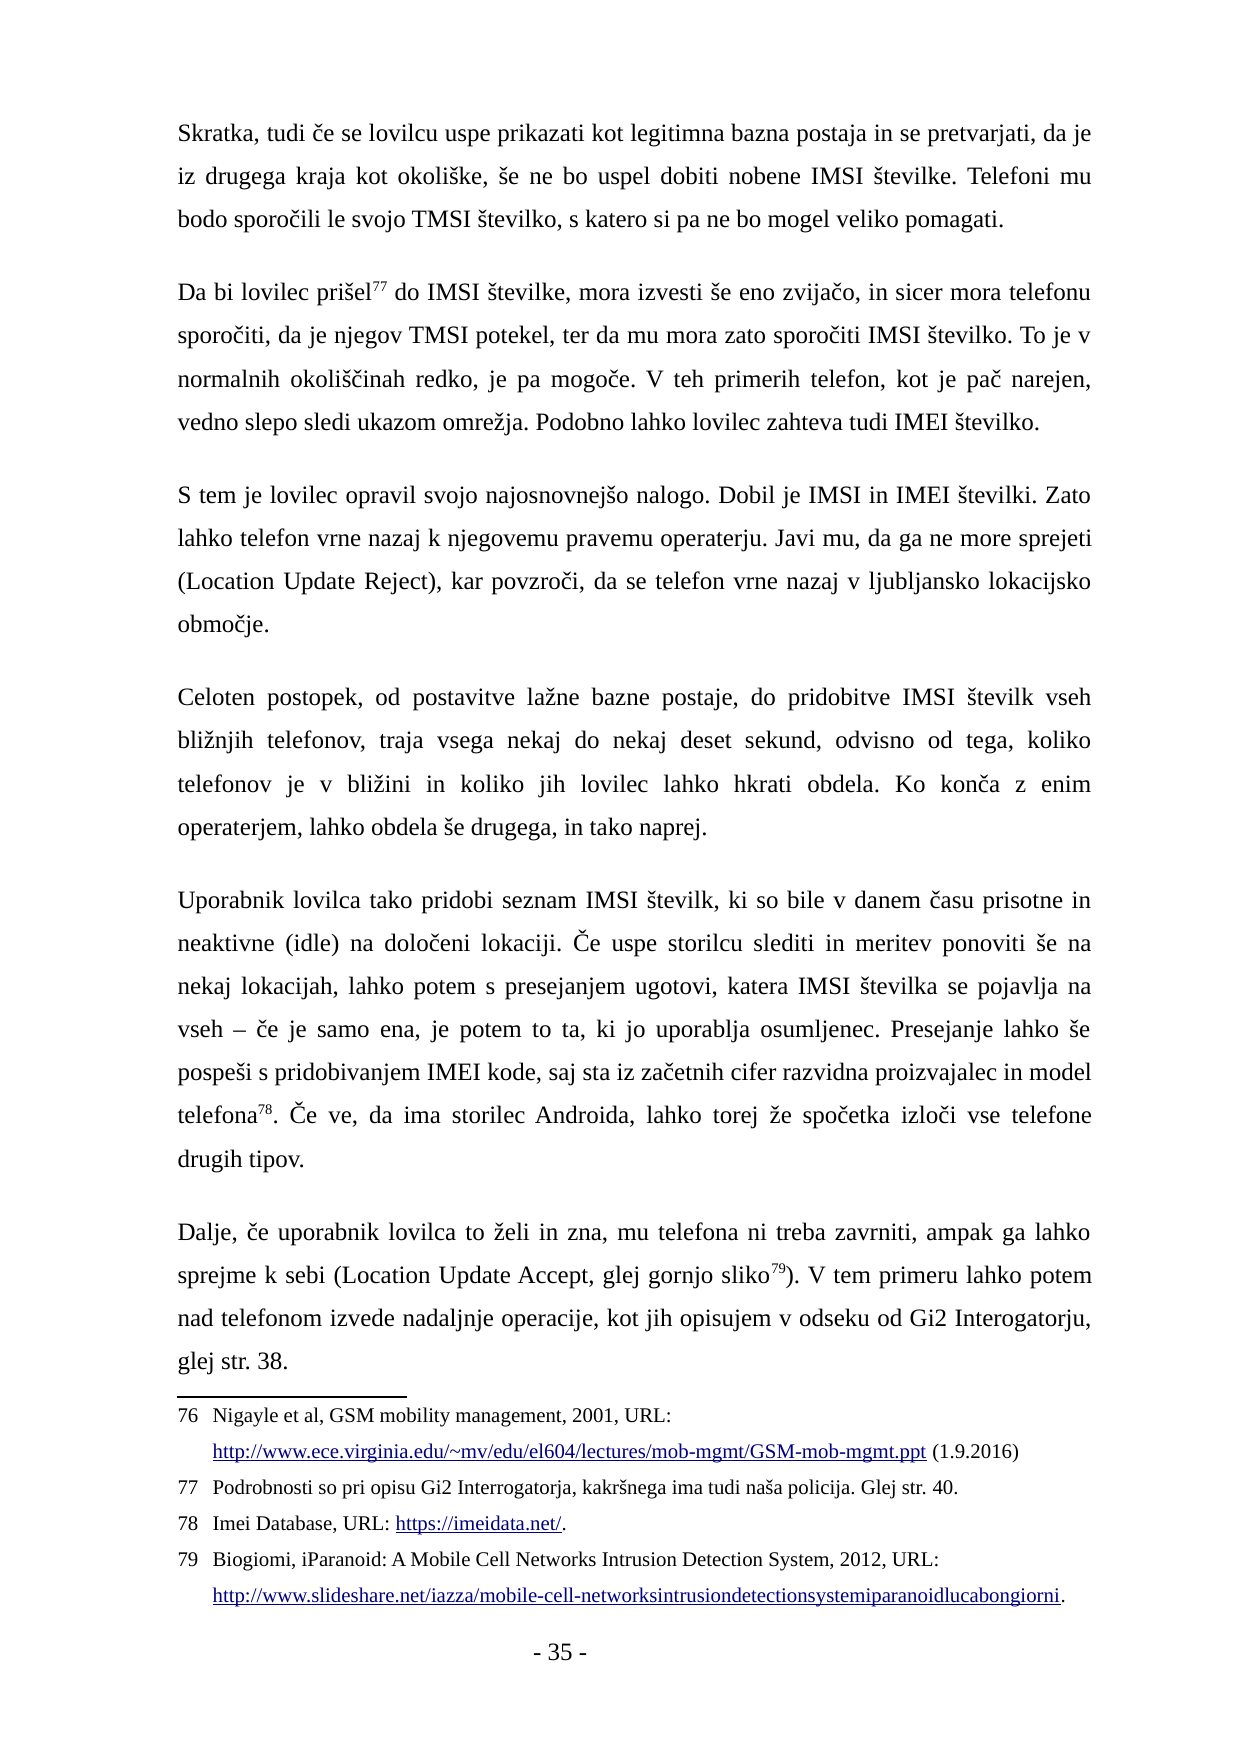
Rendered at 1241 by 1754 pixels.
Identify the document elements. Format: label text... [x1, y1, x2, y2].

text Biogiomi, iParanoid: A Mobile Cell Networks Intrusion Detection System, 2012, URL: http://www.slideshare.net/iazza/mobile-cell-networksintrusiondetectionsystemiparanoidlucabongiorni. [177, 1547, 1093, 1607]
text Dalje, če uporabnik lovilca to želi in zna, mu telefona ni treba zavrniti, ampak ga lahko sprejme k sebi (Location Update Accept, glej gornjo sliko). V tem primeru lahko potem nad telefonom izvede nadaljnje operacije, kot jih opisujem v odseku od Gi2 Interogatorju, glej str. 38. [177, 1217, 1093, 1375]
text Da bi lovilec prišel do IMSI številke, mora izvesti še eno zvijačo, in sicer mora telefonu sporočiti, da je njegov TMSI potekel, ter da mu mora zato sporočiti IMSI številko. To je v normalnih okoliščinah redko, je pa mogoče. V teh primerih telefon, kot je pač narejen, vedno slepo sledi ukazom omrežja. Podobno lahko lovilec zahteva tudi IMEI številko. [177, 277, 1093, 436]
text Podrobnosti so pri opisu Gi2 Interrogatorja, kakršnega ima tudi naša policija. Glej str. 40. [177, 1475, 1093, 1499]
text Nigayle et al, GSM mobility management, 2001, URL: http://www.ece.virginia.edu/~mv/edu/el604/lectures/mob-mgmt/GSM-mob-mgmt.ppt (1.9.2016) [177, 1403, 1093, 1463]
text Celoten postopek, od postavitve lažne bazne postaje, do pridobitve IMSI številk vseh bližnjih telefonov, traja vsega nekaj do nekaj deset sekund, odvisno od tega, koliko telefonov je v bližini in koliko jih lovilec lahko hkrati obdela. Ko konča z enim operaterjem, lahko obdela še drugega, in tako naprej. [177, 682, 1093, 841]
text Uporabnik lovilca tako pridobi seznam IMSI številk, ki so bile v danem času prisotne in neaktivne (idle) na določeni lokaciji. Če uspe storilcu slediti in meritev ponoviti še na nekaj lokacijah, lahko potem s presejanjem ugotovi, katera IMSI številka se pojavlja na vseh – če je samo ena, je potem to ta, ki jo uporablja osumljenec. Presejanje lahko še pospeši s pridobivanjem IMEI kode, saj sta iz začetnih cifer razvidna proizvajalec in model telefona. Če ve, da ima storilec Androida, lahko torej že spočetka izloči vse telefone drugih tipov. [177, 885, 1093, 1172]
text S tem je lovilec opravil svojo najosnovnejšo nalogo. Dobil je IMSI in IMEI številki. Zato lahko telefon vrne nazaj k njegovemu pravemu operaterju. Javi mu, da ga ne more sprejeti (Location Update Reject), kar povzroči, da se telefon vrne nazaj v ljubljansko lokacijsko območje. [177, 480, 1093, 638]
text Imei Database, URL: https://imeidata.net/. [177, 1511, 1093, 1535]
text Skratka, tudi če se lovilcu uspe prikazati kot legitimna bazna postaja in se pretvarjati, da je iz drugega kraja kot okoliške, še ne bo uspel dobiti nobene IMSI številke. Telefoni mu bodo sporočili le svojo TMSI številko, s katero si pa ne bo mogel veliko pomagati. [177, 118, 1093, 233]
